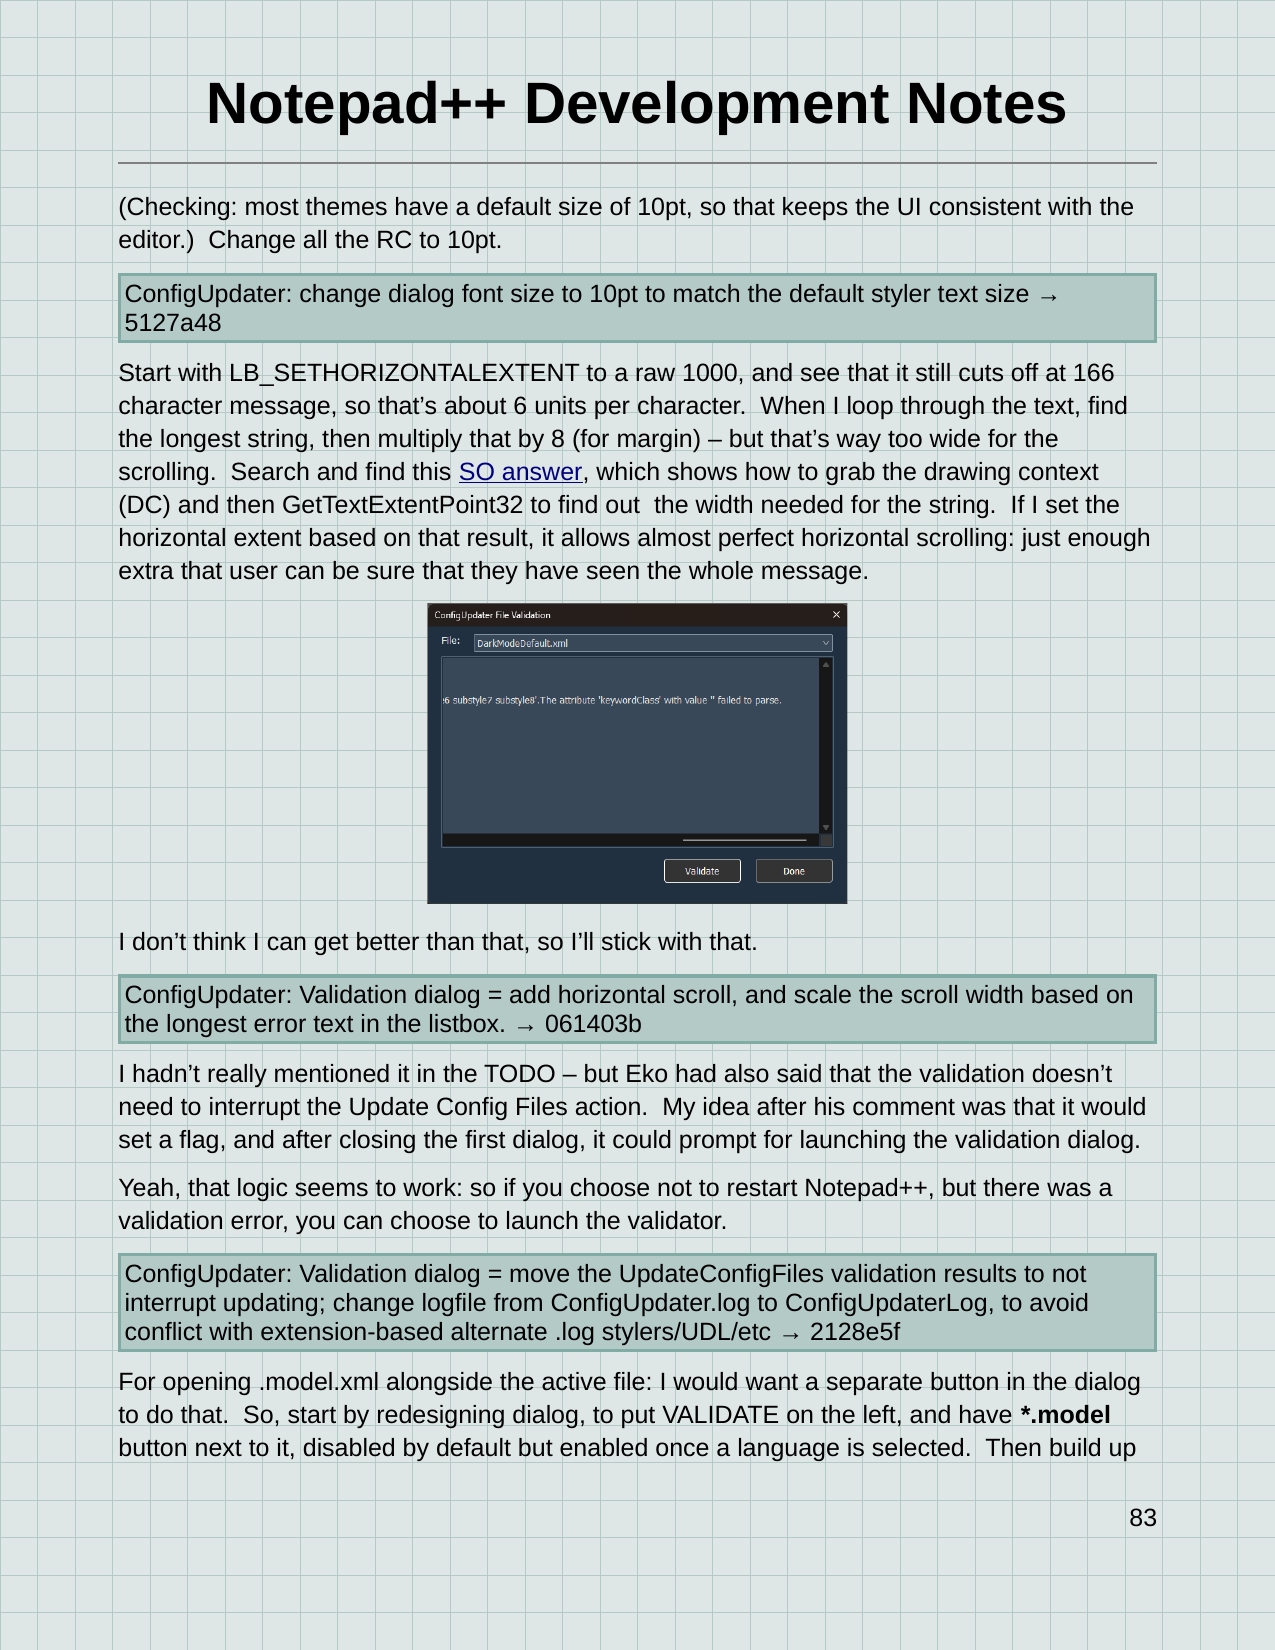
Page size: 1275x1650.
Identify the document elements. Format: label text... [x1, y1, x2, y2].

picture [427, 603, 848, 904]
text Start with LB_SETHORIZONTALEXTENT to a raw 1000, and see that it still cuts off at 166 character message, so that’s about 6 units per character. When I loop through the text, find the longest string, then multiply that by 8 (for margin) – but that’s way too wide for the scrolling. Search and find this SO answer, which shows how to grab the drawing context (DC) and then GetTextExtentPoint32 to find out the width needed for the string. If I set the horizontal extent based on that result, it allows almost perfect horizontal scrolling: just enough extra that user can be sure that they have seen the whole message. [118, 358, 1157, 585]
text For opening .model.xml alongside the active file: I would want a separate button in the dialog to do that. So, start by redesigning dialog, to put VALIDATE on the left, and have *.model button next to it, disabled by default but enabled once a language is selected. Then build up [118, 1367, 1157, 1462]
text ConfigUpdater: Validation dialog = add horizontal scroll, and scale the scroll width based on the longest error text in the listbox. → 061403b [121, 978, 1154, 1041]
text ConfigUpdater: Validation dialog = move the UpdateConfigFiles validation results to not interrupt updating; change logfile from ConfigUpdater.log to ConfigUpdaterLog, to avoid conflict with extension-based alternate .log stylers/UDL/etc → 2128e5f [121, 1256, 1154, 1349]
text I hadn’t really mentioned it in the TODO – but Eko had also said that the validation doesn’t need to interrupt the Update Config Files action. My idea after his comment was that it would set a flag, and after closing the first dialog, it could prompt for launching the validation dialog. [118, 1059, 1157, 1154]
text (Checking: most themes have a default size of 10pt, so that keeps the UI consistent with the editor.) Change all the RC to 10pt. [118, 192, 1157, 254]
text I don’t think I can get better than that, so I’ll stick with that. [118, 904, 1157, 955]
text Yeah, that logic seems to work: so if you choose not to restart Notepad++, but there was a validation error, you can choose to launch the validator. [118, 1173, 1157, 1234]
text ConfigUpdater: change dialog font size to 10pt to match the default styler text size → 5127a48 [121, 276, 1154, 340]
